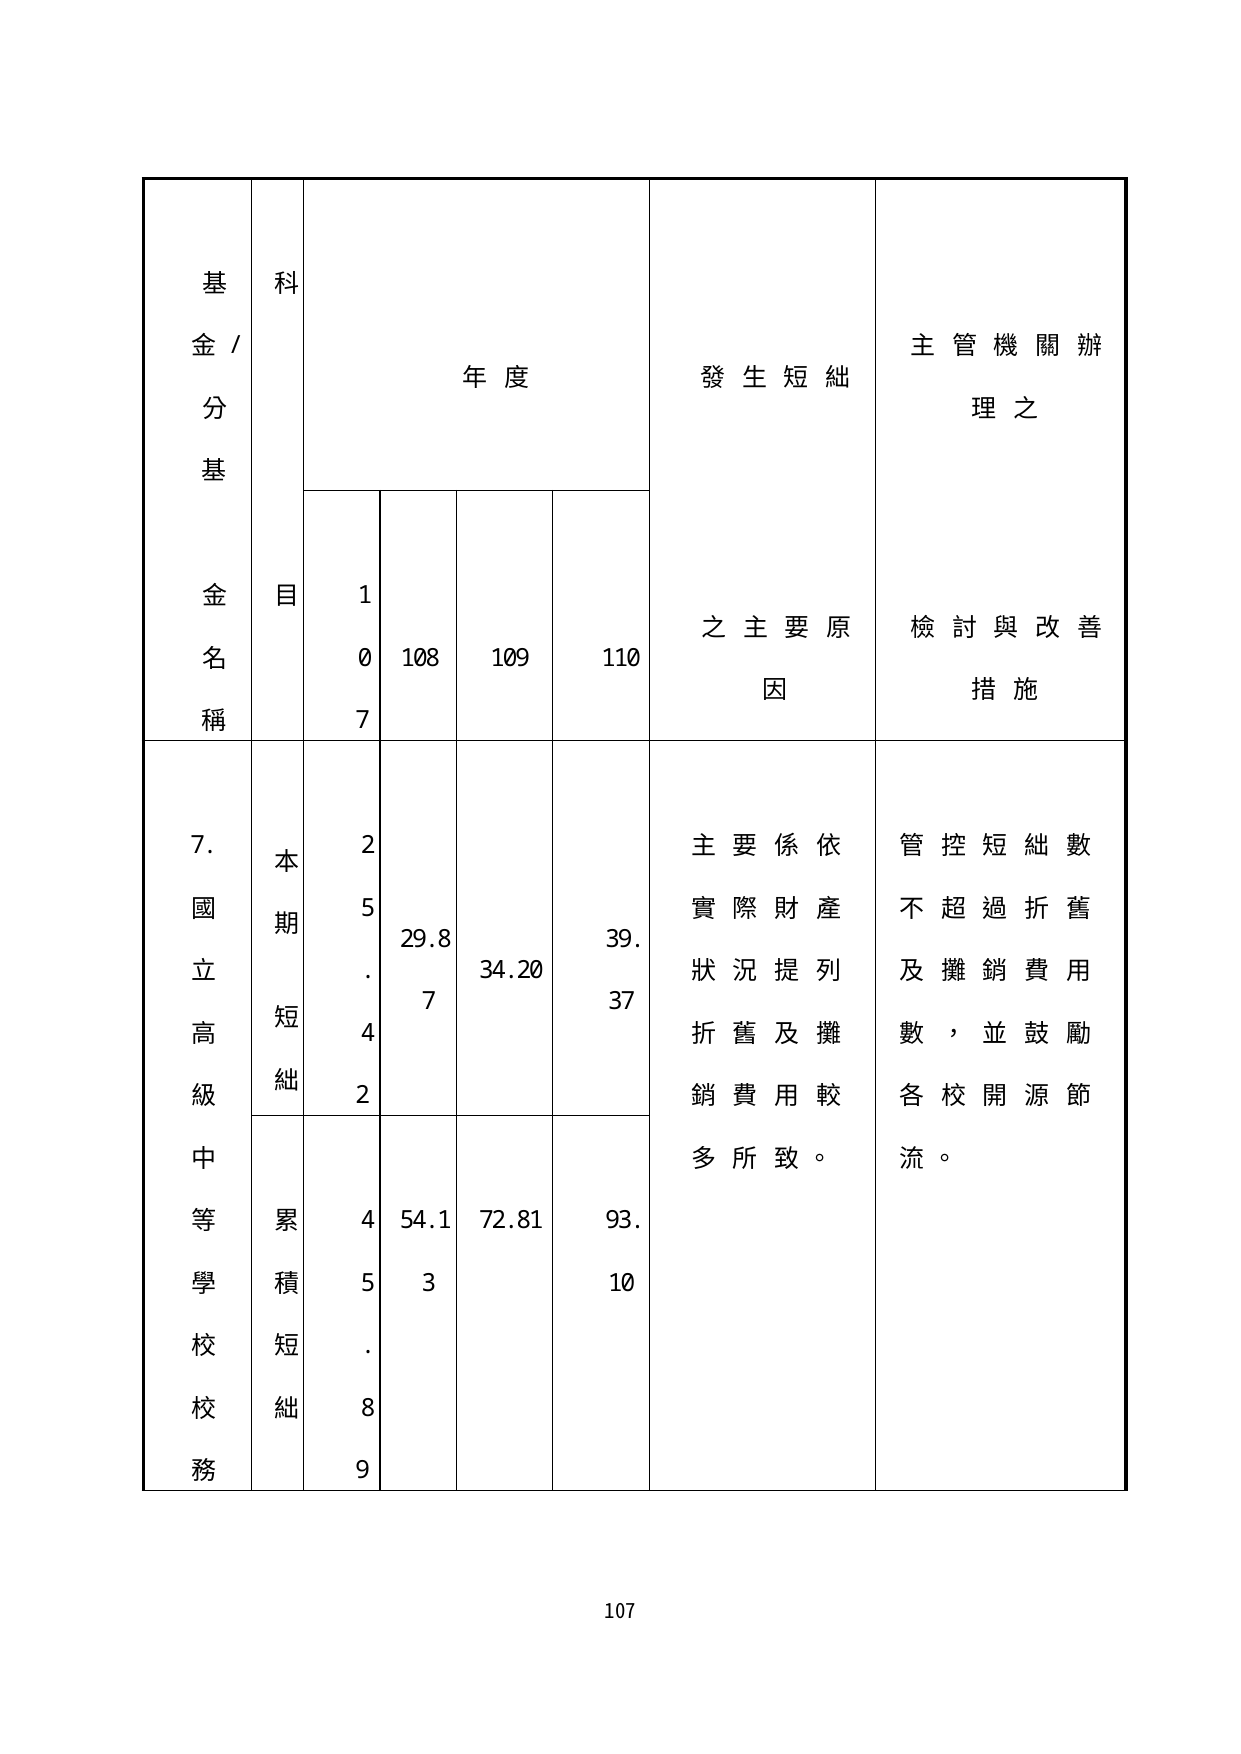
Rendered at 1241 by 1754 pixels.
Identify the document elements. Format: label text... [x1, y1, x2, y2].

table_header 發生短絀 [650, 180, 875, 490]
table_cell 管控短絀數不超過折舊及攤銷費用數，並鼓勵各校開源節流。 [876, 741, 1124, 1490]
table_cell 29.87 [381, 741, 456, 1115]
table_cell 25.42 [304, 741, 379, 1115]
table_header 科 [252, 180, 303, 490]
table_cell 108 [381, 491, 456, 740]
table_cell 本期 短絀 [252, 741, 303, 1115]
table_cell 109 [457, 491, 552, 740]
table_cell 34.20 [457, 741, 552, 1115]
table_cell 主要係依實際財產狀況提列折舊及攤銷費用較多所致。 [650, 741, 875, 1490]
table_cell 7.國立高級中等學校校務基金 [145, 741, 251, 1490]
table_cell 39.37 [553, 741, 649, 1115]
table_cell 目 [252, 490, 303, 740]
table_cell 93.10 [553, 1116, 649, 1490]
table_cell 54.13 [381, 1116, 456, 1490]
table_cell 累積 短絀 [252, 1116, 303, 1490]
table_header 年度 [304, 180, 649, 490]
table_header 主管機關辦理之 [876, 180, 1124, 490]
table_cell 金名稱 [145, 490, 251, 740]
table_header 基金/分基 [145, 180, 251, 490]
table_cell 之主要原因 [650, 490, 875, 740]
table_cell 110 [553, 491, 649, 740]
table_cell 檢討與改善措施 [876, 490, 1124, 740]
table_cell 107 [304, 491, 379, 740]
table_cell 45.89 [304, 1116, 379, 1490]
table_cell 72.81 [457, 1116, 552, 1490]
